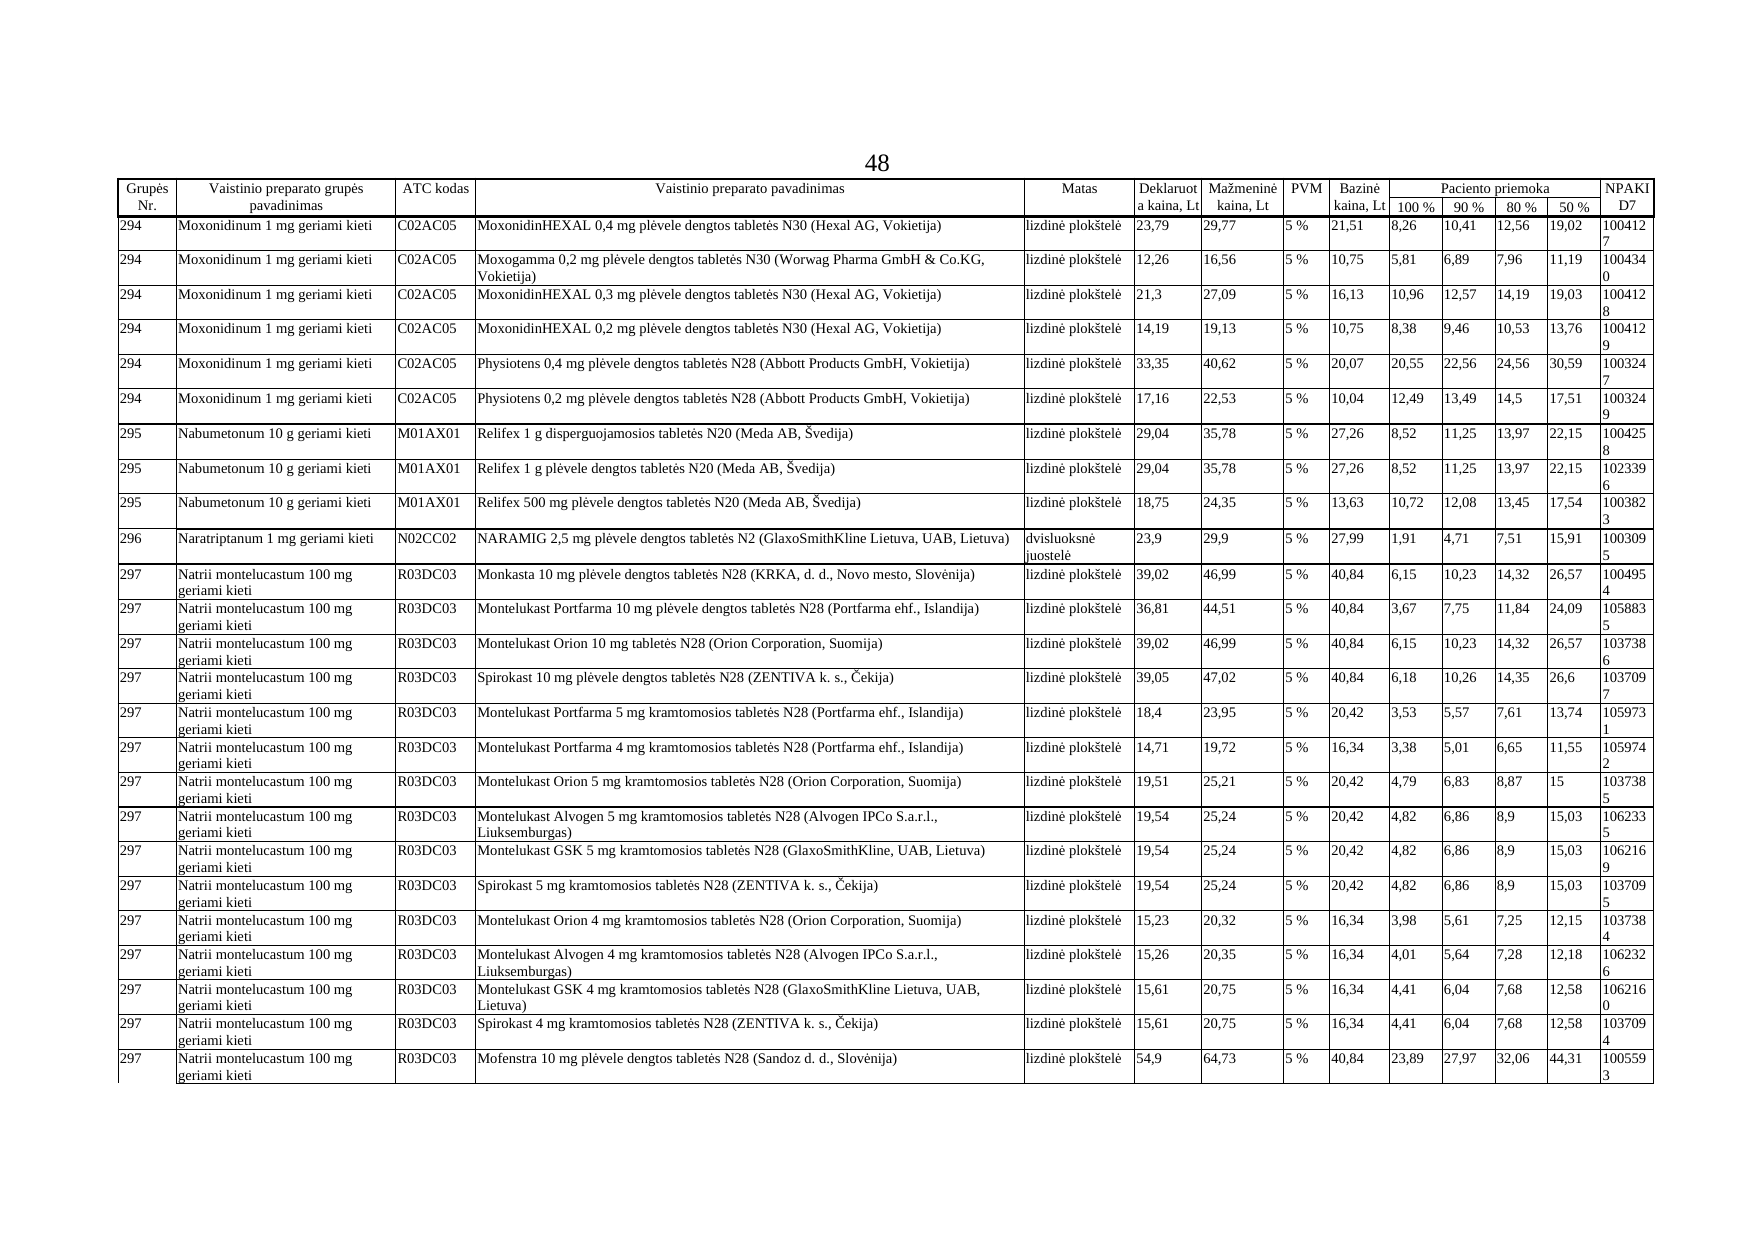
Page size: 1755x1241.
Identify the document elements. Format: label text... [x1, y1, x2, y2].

table_cell 297 [119, 946, 176, 979]
table_cell Nabumetonum 10 g geriami kieti [177, 460, 395, 493]
table_cell 22,15 [1548, 460, 1600, 493]
table_cell 6,86 [1443, 808, 1495, 841]
table_cell 297 [119, 980, 176, 1014]
table_cell 27,99 [1330, 530, 1389, 563]
table_cell 27,09 [1202, 286, 1283, 319]
table_cell 33,35 [1135, 355, 1201, 388]
table_cell 6,86 [1443, 842, 1495, 876]
table_cell 23,9 [1135, 530, 1201, 563]
table_cell 294 [119, 355, 176, 388]
table_cell 17,54 [1548, 494, 1600, 528]
table_cell 5 % [1284, 218, 1329, 250]
table_header Vaistinio preparato pavadinimas [476, 180, 1024, 215]
table_cell 24,56 [1496, 355, 1547, 388]
table_cell lizdinė plokštelė [1025, 980, 1134, 1014]
table_cell Natrii montelucastum 100 mg geriami kieti [177, 773, 395, 806]
table_cell lizdinė plokštelė [1025, 460, 1134, 493]
table_cell 12,57 [1443, 286, 1495, 319]
table_cell R03DC03 [396, 773, 475, 806]
table_cell 26,57 [1548, 565, 1600, 599]
table_cell 297 [119, 1050, 176, 1083]
table_cell 40,84 [1330, 600, 1389, 633]
table_cell 1062169 [1601, 842, 1653, 876]
table_cell 7,51 [1496, 530, 1547, 563]
table_cell 35,78 [1202, 425, 1283, 458]
table_cell Spirokast 10 mg plėvele dengtos tabletės N28 (ZENTIVA k. s., Čekija) [476, 669, 1024, 703]
table_cell 5 % [1284, 669, 1329, 703]
table_cell 17,16 [1135, 389, 1201, 423]
table_cell R03DC03 [396, 842, 475, 876]
table_cell 5,64 [1443, 946, 1495, 979]
table_cell 15,23 [1135, 911, 1201, 945]
table_cell Nabumetonum 10 g geriami kieti [177, 494, 395, 528]
table_cell 5 % [1284, 494, 1329, 528]
table_cell Montelukast Alvogen 5 mg kramtomosios tabletės N28 (Alvogen IPCo S.a.r.l., Liuksemburgas) [476, 808, 1024, 841]
table_cell 20,55 [1390, 355, 1442, 388]
table_cell C02AC05 [396, 320, 475, 354]
table_cell 24,35 [1202, 494, 1283, 528]
table_cell lizdinė plokštelė [1025, 355, 1134, 388]
table_cell 19,51 [1135, 773, 1201, 806]
table_cell 25,21 [1202, 773, 1283, 806]
table_cell 35,78 [1202, 460, 1283, 493]
table_cell M01AX01 [396, 494, 475, 528]
table_cell Naratriptanum 1 mg geriami kieti [177, 530, 395, 563]
table_cell 6,83 [1443, 773, 1495, 806]
table_cell Natrii montelucastum 100 mg geriami kieti [177, 635, 395, 668]
table_cell 1004954 [1601, 565, 1653, 599]
table_cell 12,08 [1443, 494, 1495, 528]
table_cell 10,41 [1443, 218, 1495, 250]
table_cell lizdinė plokštelė [1025, 877, 1134, 910]
table_cell 8,52 [1390, 425, 1442, 458]
table_cell 297 [119, 635, 176, 668]
table_cell 50 % [1548, 198, 1600, 215]
table_cell R03DC03 [396, 911, 475, 945]
table_cell 14,32 [1496, 565, 1547, 599]
table_cell dvisluoksnė juostelė [1025, 530, 1134, 563]
table_cell 20,35 [1202, 946, 1283, 979]
table_cell 23,95 [1202, 704, 1283, 737]
table_cell 6,04 [1443, 980, 1495, 1014]
table_cell 10,23 [1443, 635, 1495, 668]
table_cell 1003095 [1601, 530, 1653, 563]
table_cell 44,51 [1202, 600, 1283, 633]
table_cell 297 [119, 773, 176, 806]
table_cell Montelukast Portfarma 5 mg kramtomosios tabletės N28 (Portfarma ehf., Islandija) [476, 704, 1024, 737]
table_cell Montelukast Alvogen 4 mg kramtomosios tabletės N28 (Alvogen IPCo S.a.r.l., Liuksemburgas) [476, 946, 1024, 979]
table_cell 26,6 [1548, 669, 1600, 703]
table_cell 5 % [1284, 565, 1329, 599]
table_cell Natrii montelucastum 100 mg geriami kieti [177, 877, 395, 910]
table_cell 19,54 [1135, 877, 1201, 910]
table_cell 19,54 [1135, 842, 1201, 876]
table_cell 40,62 [1202, 355, 1283, 388]
table_cell Physiotens 0,4 mg plėvele dengtos tabletės N28 (Abbott Products GmbH, Vokietija) [476, 355, 1024, 388]
table_cell 1,91 [1390, 530, 1442, 563]
table_cell 13,76 [1548, 320, 1600, 354]
table_cell 19,72 [1202, 738, 1283, 772]
table_cell 1003823 [1601, 494, 1653, 528]
table_cell lizdinė plokštelė [1025, 425, 1134, 458]
table_cell 5,57 [1443, 704, 1495, 737]
table_cell 5 % [1284, 355, 1329, 388]
table_header Grupės Nr. [119, 180, 176, 215]
table_cell 64,73 [1202, 1050, 1283, 1083]
table_cell lizdinė plokštelė [1025, 565, 1134, 599]
table_cell 6,15 [1390, 635, 1442, 668]
table_cell R03DC03 [396, 565, 475, 599]
table_cell 1062335 [1601, 808, 1653, 841]
table_cell 1005593 [1601, 1050, 1653, 1083]
table_header Bazinė kaina, Lt [1330, 180, 1389, 215]
table_cell R03DC03 [396, 1050, 475, 1083]
table_cell Montelukast Orion 10 mg tabletės N28 (Orion Corporation, Suomija) [476, 635, 1024, 668]
table_cell 80 % [1496, 198, 1547, 215]
table_cell Moxonidinum 1 mg geriami kieti [177, 320, 395, 354]
table_cell 54,9 [1135, 1050, 1201, 1083]
table_cell R03DC03 [396, 635, 475, 668]
table_cell 3,98 [1390, 911, 1442, 945]
table_cell 5,61 [1443, 911, 1495, 945]
table_cell 26,57 [1548, 635, 1600, 668]
table_cell MoxonidinHEXAL 0,3 mg plėvele dengtos tabletės N30 (Hexal AG, Vokietija) [476, 286, 1024, 319]
table_cell 3,53 [1390, 704, 1442, 737]
table_cell 6,89 [1443, 251, 1495, 284]
table_cell 15,61 [1135, 980, 1201, 1014]
table_cell 27,26 [1330, 425, 1389, 458]
table_cell 24,09 [1548, 600, 1600, 633]
table_cell 10,04 [1330, 389, 1389, 423]
table_cell 1037386 [1601, 635, 1653, 668]
table_cell Natrii montelucastum 100 mg geriami kieti [177, 565, 395, 599]
table_cell 40,84 [1330, 565, 1389, 599]
table_cell lizdinė plokštelė [1025, 669, 1134, 703]
table_cell R03DC03 [396, 600, 475, 633]
table_cell 21,51 [1330, 218, 1389, 250]
table_cell lizdinė plokštelė [1025, 600, 1134, 633]
table_cell lizdinė plokštelė [1025, 738, 1134, 772]
table_cell 5 % [1284, 911, 1329, 945]
table_cell 1003249 [1601, 389, 1653, 423]
table_cell 30,59 [1548, 355, 1600, 388]
table_cell 294 [119, 286, 176, 319]
table_cell 20,42 [1330, 877, 1389, 910]
table_header Matas [1025, 180, 1134, 215]
table_cell Relifex 1 g plėvele dengtos tabletės N20 (Meda AB, Švedija) [476, 460, 1024, 493]
table_cell 10,53 [1496, 320, 1547, 354]
table_cell 8,9 [1496, 842, 1547, 876]
table_cell 297 [119, 877, 176, 910]
table_cell 29,04 [1135, 460, 1201, 493]
table_cell 8,9 [1496, 877, 1547, 910]
table_cell 32,06 [1496, 1050, 1547, 1083]
table_cell 5 % [1284, 389, 1329, 423]
table_cell 15,03 [1548, 808, 1600, 841]
table_cell 6,15 [1390, 565, 1442, 599]
table_cell 8,9 [1496, 808, 1547, 841]
table_cell 13,45 [1496, 494, 1547, 528]
table_cell 12,58 [1548, 1015, 1600, 1048]
table_cell 12,26 [1135, 251, 1201, 284]
table_cell 12,15 [1548, 911, 1600, 945]
table_cell 14,19 [1135, 320, 1201, 354]
table_cell 5 % [1284, 425, 1329, 458]
table_cell 29,77 [1202, 218, 1283, 250]
table_cell 20,07 [1330, 355, 1389, 388]
table_cell 9,46 [1443, 320, 1495, 354]
table_header ATC kodas [396, 180, 475, 215]
table_cell 39,02 [1135, 635, 1201, 668]
table_cell 29,9 [1202, 530, 1283, 563]
table_cell 5 % [1284, 1015, 1329, 1048]
table_cell 297 [119, 842, 176, 876]
table_cell 5 % [1284, 1050, 1329, 1083]
table_cell 8,26 [1390, 218, 1442, 250]
table_cell NARAMIG 2,5 mg plėvele dengtos tabletės N2 (GlaxoSmithKline Lietuva, UAB, Lietuva) [476, 530, 1024, 563]
table_cell 13,49 [1443, 389, 1495, 423]
table_cell 20,42 [1330, 808, 1389, 841]
table_cell 12,18 [1548, 946, 1600, 979]
table_cell 4,82 [1390, 808, 1442, 841]
table_cell 4,82 [1390, 842, 1442, 876]
table_cell 8,38 [1390, 320, 1442, 354]
table_cell 13,97 [1496, 425, 1547, 458]
table_cell Natrii montelucastum 100 mg geriami kieti [177, 1050, 395, 1083]
table_cell C02AC05 [396, 218, 475, 250]
table_cell 1037097 [1601, 669, 1653, 703]
table_cell 5 % [1284, 842, 1329, 876]
table_cell 14,71 [1135, 738, 1201, 772]
table_cell R03DC03 [396, 1015, 475, 1048]
table_cell 25,24 [1202, 808, 1283, 841]
table_cell 5 % [1284, 773, 1329, 806]
table_cell 1037385 [1601, 773, 1653, 806]
table_cell 20,32 [1202, 911, 1283, 945]
table_cell 14,19 [1496, 286, 1547, 319]
table_cell 4,01 [1390, 946, 1442, 979]
table_cell 297 [119, 808, 176, 841]
table_cell 1058835 [1601, 600, 1653, 633]
table_cell Nabumetonum 10 g geriami kieti [177, 425, 395, 458]
table_cell 7,28 [1496, 946, 1547, 979]
table_cell Natrii montelucastum 100 mg geriami kieti [177, 600, 395, 633]
table_cell 11,84 [1496, 600, 1547, 633]
table_cell Natrii montelucastum 100 mg geriami kieti [177, 808, 395, 841]
table_cell C02AC05 [396, 286, 475, 319]
table_cell 22,53 [1202, 389, 1283, 423]
table_cell 11,55 [1548, 738, 1600, 772]
table_cell 44,31 [1548, 1050, 1600, 1083]
table_cell 20,42 [1330, 704, 1389, 737]
table_cell 4,41 [1390, 980, 1442, 1014]
table_cell R03DC03 [396, 980, 475, 1014]
table_cell 5 % [1284, 251, 1329, 284]
table_cell Relifex 1 g disperguojamosios tabletės N20 (Meda AB, Švedija) [476, 425, 1024, 458]
table_cell 6,65 [1496, 738, 1547, 772]
table_cell lizdinė plokštelė [1025, 1050, 1134, 1083]
table_cell Montelukast GSK 4 mg kramtomosios tabletės N28 (GlaxoSmithKline Lietuva, UAB, Lietuva) [476, 980, 1024, 1014]
table_cell 5 % [1284, 980, 1329, 1014]
table_cell 294 [119, 320, 176, 354]
table_cell 12,58 [1548, 980, 1600, 1014]
table_cell 7,25 [1496, 911, 1547, 945]
table_header Paciento priemoka [1390, 180, 1600, 197]
table_cell Montelukast Orion 5 mg kramtomosios tabletės N28 (Orion Corporation, Suomija) [476, 773, 1024, 806]
table_cell 18,75 [1135, 494, 1201, 528]
table_header Mažmeninė kaina, Lt [1202, 180, 1283, 215]
table_cell 23,79 [1135, 218, 1201, 250]
table_cell 5,81 [1390, 251, 1442, 284]
table_cell 16,34 [1330, 738, 1389, 772]
table_cell MoxonidinHEXAL 0,2 mg plėvele dengtos tabletės N30 (Hexal AG, Vokietija) [476, 320, 1024, 354]
table_cell lizdinė plokštelė [1025, 635, 1134, 668]
table_cell 8,87 [1496, 773, 1547, 806]
table_cell C02AC05 [396, 355, 475, 388]
table_cell 21,3 [1135, 286, 1201, 319]
table_cell 297 [119, 565, 176, 599]
table_cell R03DC03 [396, 877, 475, 910]
table_cell Monkasta 10 mg plėvele dengtos tabletės N28 (KRKA, d. d., Novo mesto, Slovėnija) [476, 565, 1024, 599]
table_cell Natrii montelucastum 100 mg geriami kieti [177, 704, 395, 737]
table_cell 20,75 [1202, 1015, 1283, 1048]
table_cell 4,41 [1390, 1015, 1442, 1048]
table_cell 11,25 [1443, 425, 1495, 458]
table_cell Moxonidinum 1 mg geriami kieti [177, 251, 395, 284]
table_cell 5 % [1284, 286, 1329, 319]
table_cell 1059731 [1601, 704, 1653, 737]
table_cell 13,74 [1548, 704, 1600, 737]
table_cell Moxogamma 0,2 mg plėvele dengtos tabletės N30 (Worwag Pharma GmbH & Co.KG, Vokietija) [476, 251, 1024, 284]
table_cell 297 [119, 600, 176, 633]
table_cell 46,99 [1202, 635, 1283, 668]
table_cell 297 [119, 738, 176, 772]
table_cell 297 [119, 1015, 176, 1048]
table_cell 90 % [1443, 198, 1495, 215]
table_cell 5 % [1284, 320, 1329, 354]
table_cell 27,97 [1443, 1050, 1495, 1083]
table_cell 7,96 [1496, 251, 1547, 284]
table_cell 19,02 [1548, 218, 1600, 250]
table_cell C02AC05 [396, 389, 475, 423]
table_cell 11,25 [1443, 460, 1495, 493]
table_cell lizdinė plokštelė [1025, 494, 1134, 528]
table_cell 46,99 [1202, 565, 1283, 599]
table_cell 19,03 [1548, 286, 1600, 319]
table_cell Montelukast Orion 4 mg kramtomosios tabletės N28 (Orion Corporation, Suomija) [476, 911, 1024, 945]
table_cell 5 % [1284, 738, 1329, 772]
table_cell Mofenstra 10 mg plėvele dengtos tabletės N28 (Sandoz d. d., Slovėnija) [476, 1050, 1024, 1083]
table_cell 5 % [1284, 808, 1329, 841]
table_cell 1004127 [1601, 218, 1653, 250]
table_cell Natrii montelucastum 100 mg geriami kieti [177, 738, 395, 772]
table_cell 1037384 [1601, 911, 1653, 945]
table_cell 27,26 [1330, 460, 1389, 493]
table_cell 19,13 [1202, 320, 1283, 354]
table_cell 15,26 [1135, 946, 1201, 979]
table_cell lizdinė plokštelė [1025, 808, 1134, 841]
table_cell 295 [119, 425, 176, 458]
table_cell M01AX01 [396, 425, 475, 458]
table_cell 16,56 [1202, 251, 1283, 284]
table_cell lizdinė plokštelė [1025, 286, 1134, 319]
table_cell 40,84 [1330, 1050, 1389, 1083]
table_cell 36,81 [1135, 600, 1201, 633]
table_cell 5 % [1284, 635, 1329, 668]
table_cell C02AC05 [396, 251, 475, 284]
table_cell 7,68 [1496, 1015, 1547, 1048]
table_cell R03DC03 [396, 669, 475, 703]
table_cell 39,05 [1135, 669, 1201, 703]
table_cell 10,75 [1330, 320, 1389, 354]
table_cell 5 % [1284, 704, 1329, 737]
table_cell Natrii montelucastum 100 mg geriami kieti [177, 911, 395, 945]
table_cell 1004258 [1601, 425, 1653, 458]
table_cell 25,24 [1202, 842, 1283, 876]
table_cell lizdinė plokštelė [1025, 704, 1134, 737]
table_cell Relifex 500 mg plėvele dengtos tabletės N20 (Meda AB, Švedija) [476, 494, 1024, 528]
table_cell 4,82 [1390, 877, 1442, 910]
table_cell Montelukast Portfarma 4 mg kramtomosios tabletės N28 (Portfarma ehf., Islandija) [476, 738, 1024, 772]
table_cell 16,34 [1330, 980, 1389, 1014]
table_cell Spirokast 5 mg kramtomosios tabletės N28 (ZENTIVA k. s., Čekija) [476, 877, 1024, 910]
table_cell 20,42 [1330, 842, 1389, 876]
table_cell 294 [119, 218, 176, 250]
table_cell Moxonidinum 1 mg geriami kieti [177, 389, 395, 423]
table_cell 7,75 [1443, 600, 1495, 633]
table_cell 5,01 [1443, 738, 1495, 772]
table_cell 296 [119, 529, 176, 563]
table_cell 17,51 [1548, 389, 1600, 423]
table_cell 12,56 [1496, 218, 1547, 250]
table_cell Spirokast 4 mg kramtomosios tabletės N28 (ZENTIVA k. s., Čekija) [476, 1015, 1024, 1048]
table_cell 5 % [1284, 946, 1329, 979]
table_cell R03DC03 [396, 946, 475, 979]
table_cell Montelukast Portfarma 10 mg plėvele dengtos tabletės N28 (Portfarma ehf., Islandija) [476, 600, 1024, 633]
table_cell 3,67 [1390, 600, 1442, 633]
table_cell lizdinė plokštelė [1025, 842, 1134, 876]
table_cell Natrii montelucastum 100 mg geriami kieti [177, 1015, 395, 1048]
table_cell 6,04 [1443, 1015, 1495, 1048]
table_header NPAKID7 [1601, 180, 1653, 215]
table_cell 7,61 [1496, 704, 1547, 737]
table_cell 40,84 [1330, 669, 1389, 703]
table_cell 20,42 [1330, 773, 1389, 806]
table_cell 13,63 [1330, 494, 1389, 528]
table_cell 15,03 [1548, 877, 1600, 910]
table_header Deklaruota kaina, Lt [1135, 180, 1201, 215]
table_cell 15,61 [1135, 1015, 1201, 1048]
table_cell 15 [1548, 773, 1600, 806]
table_header PVM [1284, 180, 1329, 215]
table_cell Physiotens 0,2 mg plėvele dengtos tabletės N28 (Abbott Products GmbH, Vokietija) [476, 389, 1024, 423]
table_cell M01AX01 [396, 460, 475, 493]
table_cell 294 [119, 389, 176, 423]
table_cell R03DC03 [396, 738, 475, 772]
table_cell 1003247 [1601, 355, 1653, 388]
table_cell 10,96 [1390, 286, 1442, 319]
table_cell 1059742 [1601, 738, 1653, 772]
table_cell 16,34 [1330, 1015, 1389, 1048]
table_cell Moxonidinum 1 mg geriami kieti [177, 218, 395, 250]
table_cell 5 % [1284, 460, 1329, 493]
table_cell 15,91 [1548, 530, 1600, 563]
table_cell 10,72 [1390, 494, 1442, 528]
table_cell 5 % [1284, 600, 1329, 633]
table_cell R03DC03 [396, 808, 475, 841]
table_cell lizdinė plokštelė [1025, 1015, 1134, 1048]
table_cell 5 % [1284, 530, 1329, 563]
table_cell Natrii montelucastum 100 mg geriami kieti [177, 669, 395, 703]
table_cell 294 [119, 251, 176, 284]
table_cell lizdinė plokštelė [1025, 320, 1134, 354]
table_cell 7,68 [1496, 980, 1547, 1014]
table_cell Natrii montelucastum 100 mg geriami kieti [177, 946, 395, 979]
table_cell 1062326 [1601, 946, 1653, 979]
table_cell 10,23 [1443, 565, 1495, 599]
table_cell N02CC02 [396, 530, 475, 563]
table_cell 12,49 [1390, 389, 1442, 423]
table_cell 13,97 [1496, 460, 1547, 493]
table_cell Natrii montelucastum 100 mg geriami kieti [177, 842, 395, 876]
table_cell 18,4 [1135, 704, 1201, 737]
table_cell 23,89 [1390, 1050, 1442, 1083]
table_cell 297 [119, 911, 176, 945]
table_cell 14,35 [1496, 669, 1547, 703]
table_cell lizdinė plokštelė [1025, 773, 1134, 806]
table_cell 1004129 [1601, 320, 1653, 354]
table_cell 6,86 [1443, 877, 1495, 910]
table_cell 22,56 [1443, 355, 1495, 388]
table_cell 297 [119, 669, 176, 703]
table_cell 16,34 [1330, 911, 1389, 945]
table_cell 14,32 [1496, 635, 1547, 668]
table_cell Natrii montelucastum 100 mg geriami kieti [177, 980, 395, 1014]
table_cell 29,04 [1135, 425, 1201, 458]
table_cell 1004128 [1601, 286, 1653, 319]
table_cell 39,02 [1135, 565, 1201, 599]
table_cell 1037095 [1601, 877, 1653, 910]
table_cell Montelukast GSK 5 mg kramtomosios tabletės N28 (GlaxoSmithKline, UAB, Lietuva) [476, 842, 1024, 876]
table_cell Moxonidinum 1 mg geriami kieti [177, 355, 395, 388]
table_cell 3,38 [1390, 738, 1442, 772]
table_cell 297 [119, 704, 176, 737]
table_cell 5 % [1284, 877, 1329, 910]
table_cell 14,5 [1496, 389, 1547, 423]
table_cell R03DC03 [396, 704, 475, 737]
table_cell lizdinė plokštelė [1025, 251, 1134, 284]
table_cell lizdinė plokštelė [1025, 946, 1134, 979]
table_cell Moxonidinum 1 mg geriami kieti [177, 286, 395, 319]
table_cell 1037094 [1601, 1015, 1653, 1048]
table_cell 1023396 [1601, 460, 1653, 493]
table_cell 10,26 [1443, 669, 1495, 703]
table_cell 1004340 [1601, 251, 1653, 284]
table_cell 1062160 [1601, 980, 1653, 1014]
table_cell 19,54 [1135, 808, 1201, 841]
table_cell 16,34 [1330, 946, 1389, 979]
table_cell 11,19 [1548, 251, 1600, 284]
table_cell 8,52 [1390, 460, 1442, 493]
table_cell 295 [119, 460, 176, 493]
table_cell 15,03 [1548, 842, 1600, 876]
table_cell 22,15 [1548, 425, 1600, 458]
table_cell 25,24 [1202, 877, 1283, 910]
table_cell 20,75 [1202, 980, 1283, 1014]
table_cell 40,84 [1330, 635, 1389, 668]
table_cell 295 [119, 494, 176, 528]
table_cell 100 % [1390, 198, 1442, 215]
table_cell 16,13 [1330, 286, 1389, 319]
table_cell 47,02 [1202, 669, 1283, 703]
table_header Vaistinio preparato grupės pavadinimas [177, 180, 395, 215]
table_cell 4,79 [1390, 773, 1442, 806]
table_cell 4,71 [1443, 530, 1495, 563]
table_cell lizdinė plokštelė [1025, 389, 1134, 423]
table_cell lizdinė plokštelė [1025, 218, 1134, 250]
table_cell lizdinė plokštelė [1025, 911, 1134, 945]
table_cell MoxonidinHEXAL 0,4 mg plėvele dengtos tabletės N30 (Hexal AG, Vokietija) [476, 218, 1024, 250]
table_cell 10,75 [1330, 251, 1389, 284]
table_cell 6,18 [1390, 669, 1442, 703]
